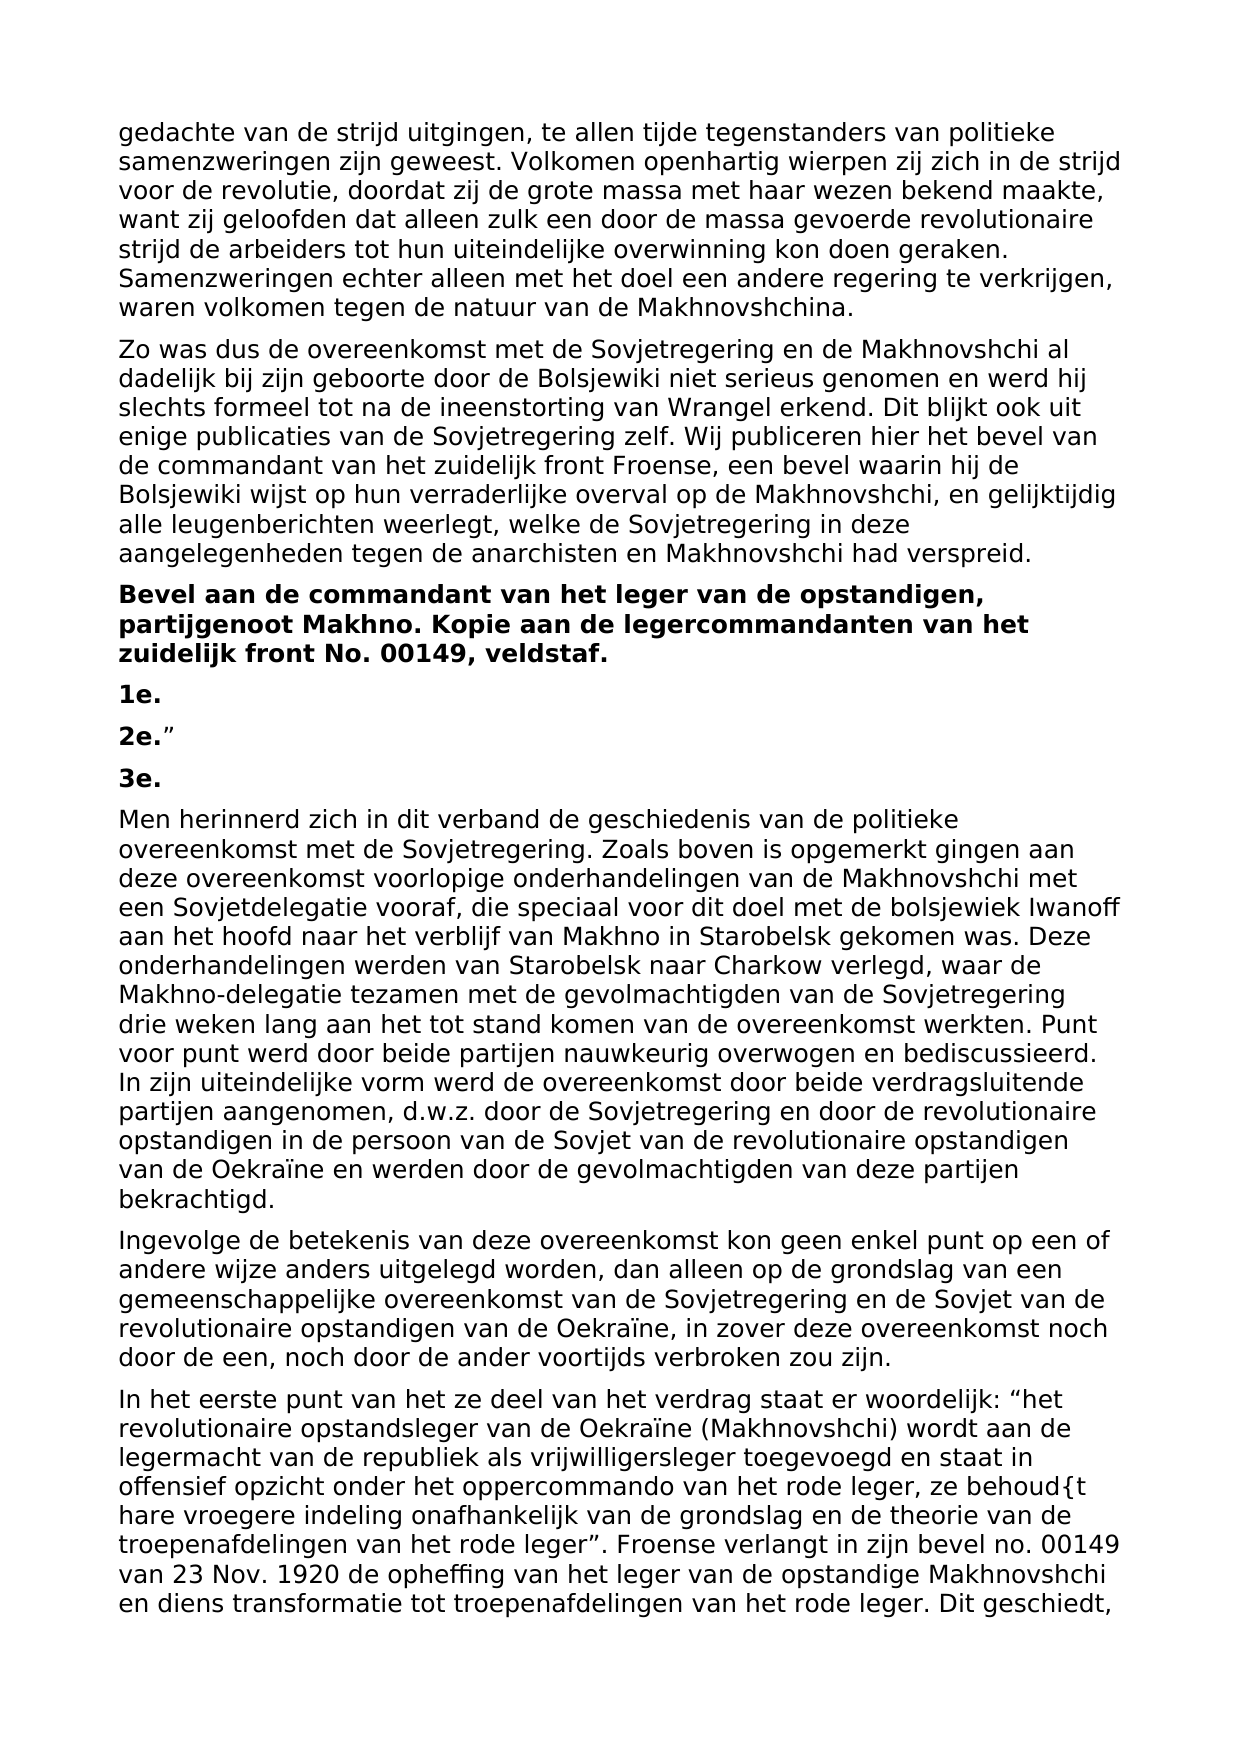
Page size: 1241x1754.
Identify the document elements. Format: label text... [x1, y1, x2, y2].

text 3e. [118, 764, 1122, 793]
text 2e.” [118, 722, 1122, 751]
text Zo was dus de overeenkomst met de Sovjetregering en de Makhnovshchi al dadelijk bij zijn geboorte door de Bolsjewiki niet serieus genomen en werd hij slechts formeel tot na de ineenstorting van Wrangel erkend. Dit blijkt ook uit enige publicaties van de Sovjetregering zelf. Wij publiceren hier het bevel van de commandant van het zuidelijk front Froense, een bevel waarin hij de Bolsjewiki wijst op hun verraderlijke overval op de Makhnovshchi, en gelijktijdig alle leugenberichten weerlegt, welke de Sovjetregering in deze aangelegenheden tegen de anarchisten en Makhnovshchi had verspreid. [118, 335, 1122, 568]
text gedachte van de strijd uitgingen, te allen tijde tegenstanders van politieke samenzweringen zijn geweest. Volkomen openhartig wierpen zij zich in de strijd voor de revolutie, doordat zij de grote massa met haar wezen bekend maakte, want zij geloofden dat alleen zulk een door de massa gevoerde revolutionaire strijd de arbeiders tot hun uiteindelijke overwinning kon doen geraken. Samenzweringen echter alleen met het doel een andere regering te verkrijgen, waren volkomen tegen de natuur van de Makhnovshchina. [118, 118, 1122, 322]
text Men herinnerd zich in dit verband de geschiedenis van de politieke overeenkomst met de Sovjetregering. Zoals boven is opgemerkt gingen aan deze overeenkomst voorlopige onderhandelingen van de Makhnovshchi met een Sovjetdelegatie vooraf, die speciaal voor dit doel met de bolsjewiek Iwanoff aan het hoofd naar het verblijf van Makhno in Starobelsk gekomen was. Deze onderhandelingen werden van Starobelsk naar Charkow verlegd, waar de Makhno-delegatie tezamen met de gevolmachtigden van de Sovjetregering drie weken lang aan het tot stand komen van de overeenkomst werkten. Punt voor punt werd door beide partijen nauwkeurig overwogen en bediscussieerd. In zijn uiteindelijke vorm werd de overeenkomst door beide verdragsluitende partijen aangenomen, d.w.z. door de Sovjetregering en door de revolutionaire opstandigen in de persoon van de Sovjet van de revolutionaire opstandigen van de Oekraïne en werden door de gevolmachtigden van deze partijen bekrachtigd. [118, 806, 1122, 1214]
text Ingevolge de betekenis van deze overeenkomst kon geen enkel punt op een of andere wijze anders uitgelegd worden, dan alleen op de grondslag van een gemeenschappelijke overeenkomst van de Sovjetregering en de Sovjet van de revolutionaire opstandigen van de Oekraïne, in zover deze overeenkomst noch door de een, noch door de ander voortijds verbroken zou zijn. [118, 1226, 1122, 1372]
text 1e. [118, 681, 1122, 710]
text In het eerste punt van het ze deel van het verdrag staat er woordelijk: “het revolutionaire opstandsleger van de Oekraïne (Makhnovshchi) wordt aan de legermacht van de republiek als vrijwilligersleger toegevoegd en staat in offensief opzicht onder het oppercommando van het rode leger, ze behoud{t hare vroegere indeling onafhankelijk van de grondslag en de theorie van de troepenafdelingen van het rode leger”. Froense verlangt in zijn bevel no. 00149 van 23 Nov. 1920 de opheffing van het leger van de opstandige Makhnovshchi en diens transformatie tot troepenafdelingen van het rode leger. Dit geschiedt, [118, 1385, 1122, 1618]
text Bevel aan de commandant van het leger van de opstandigen, partijgenoot Makhno. Kopie aan de legercommandanten van het zuidelijk front No. 00149, veldstaf. [118, 581, 1122, 668]
